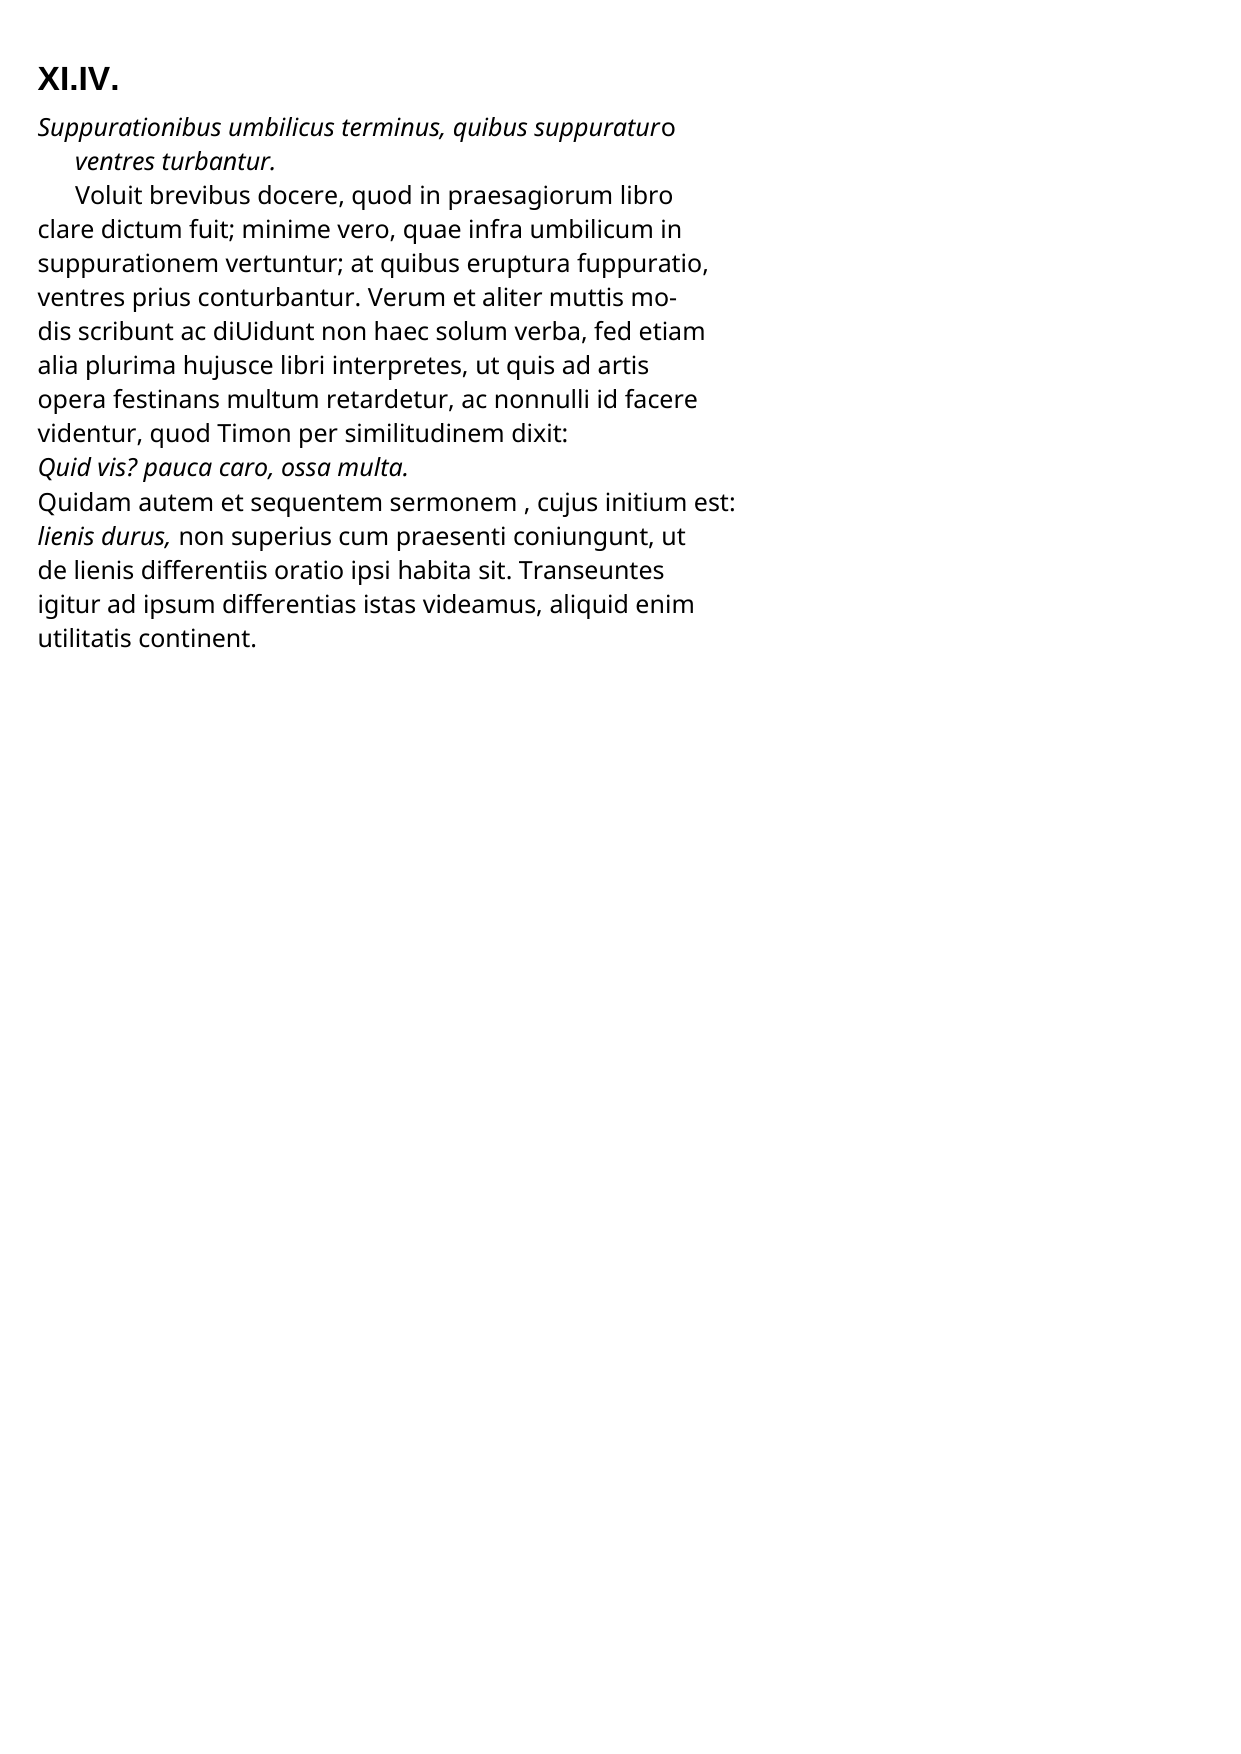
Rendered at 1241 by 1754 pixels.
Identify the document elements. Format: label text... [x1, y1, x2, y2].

text Voluit brevibus docere, quod in praesagiorum libro clare dictum fuit; minime vero, quae infra umbilicum in suppurationem vertuntur; at quibus eruptura fuppuratio, ventres prius conturbantur. Verum et aliter muttis mo- dis scribunt ac diUidunt non haec solum verba, fed etiam alia plurima hujusce libri interpretes, ut quis ad artis opera festinans multum retardetur, ac nonnulli id facere videntur, quod Timon per similitudinem dixit: [37, 178, 1203, 450]
subtitle XI.IV. [37, 58, 1203, 97]
text Quid vis? pauca caro, ossa multa. [37, 450, 1203, 484]
text Quidam autem et sequentem sermonem , cujus initium est: lienis durus, non superius cum praesenti coniungunt, ut de lienis differentiis oratio ipsi habita sit. Transeuntes igitur ad ipsum differentias istas videamus, aliquid enim utilitatis continent. [37, 484, 1203, 654]
text Suppurationibus umbilicus terminus, quibus suppuraturo ventres turbantur. [37, 109, 1203, 178]
